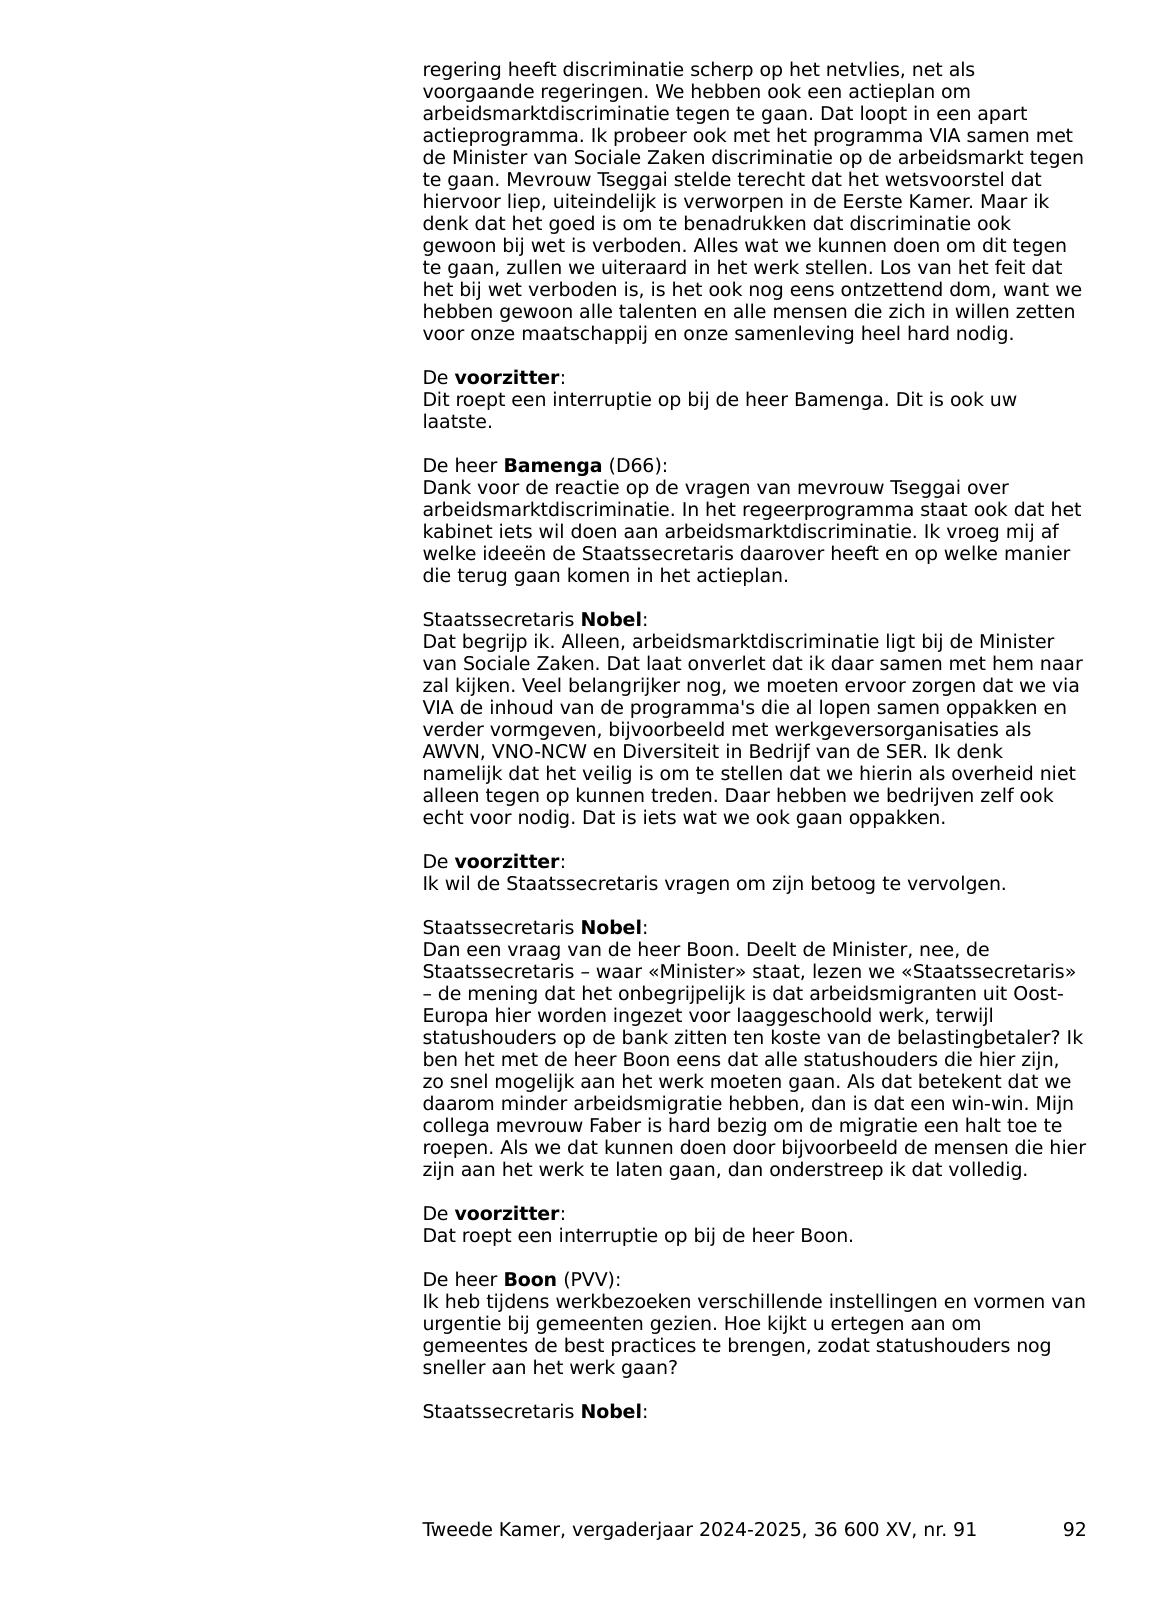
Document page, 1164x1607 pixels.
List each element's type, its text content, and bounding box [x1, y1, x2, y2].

text Dank voor de reactie op de vragen van mevrouw Tseggai over arbeidsmarktdiscriminatie. In het regeerprogramma staat ook dat het kabinet iets wil doen aan arbeidsmarktdiscriminatie. Ik vroeg mij af welke ideeën de Staatssecretaris daarover heeft en op welke manier die terug gaan komen in het actieplan. [422, 477, 1087, 587]
text De voorzitter: [422, 1203, 1087, 1225]
text De heer Bamenga (D66): [422, 455, 1087, 477]
text Ik heb tijdens werkbezoeken verschillende instellingen en vormen van urgentie bij gemeenten gezien. Hoe kijkt u ertegen aan om gemeentes de best practices te brengen, zodat statushouders nog sneller aan het werk gaan? [422, 1291, 1087, 1379]
text Staatssecretaris Nobel: [422, 917, 1087, 939]
text De heer Boon (PVV): [422, 1269, 1087, 1291]
text Dat begrijp ik. Alleen, arbeidsmarktdiscriminatie ligt bij de Minister van Sociale Zaken. Dat laat onverlet dat ik daar samen met hem naar zal kijken. Veel belangrijker nog, we moeten ervoor zorgen dat we via VIA de inhoud van de programma's die al lopen samen oppakken en verder vormgeven, bijvoorbeeld met werkgeversorganisaties als AWVN, VNO-NCW en Diversiteit in Bedrijf van de SER. Ik denk namelijk dat het veilig is om te stellen dat we hierin als overheid niet alleen tegen op kunnen treden. Daar hebben we bedrijven zelf ook echt voor nodig. Dat is iets wat we ook gaan oppakken. [422, 631, 1087, 829]
text Staatssecretaris Nobel: [422, 609, 1087, 631]
text De voorzitter: [422, 851, 1087, 873]
text Staatssecretaris Nobel: [422, 1401, 1087, 1423]
text Dit roept een interruptie op bij de heer Bamenga. Dit is ook uw laatste. [422, 389, 1087, 433]
text Dat roept een interruptie op bij de heer Boon. [422, 1225, 1087, 1247]
text Dan een vraag van de heer Boon. Deelt de Minister, nee, de Staatssecretaris – waar «Minister» staat, lezen we «Staatssecretaris» – de mening dat het onbegrijpelijk is dat arbeidsmigranten uit Oost-Europa hier worden ingezet voor laaggeschoold werk, terwijl statushouders op de bank zitten ten koste van de belastingbetaler? Ik ben het met de heer Boon eens dat alle statushouders die hier zijn, zo snel mogelijk aan het werk moeten gaan. Als dat betekent dat we daarom minder arbeidsmigratie hebben, dan is dat een win-win. Mijn collega mevrouw Faber is hard bezig om de migratie een halt toe te roepen. Als we dat kunnen doen door bijvoorbeeld de mensen die hier zijn aan het werk te laten gaan, dan onderstreep ik dat volledig. [422, 939, 1087, 1181]
text Ik wil de Staatssecretaris vragen om zijn betoog te vervolgen. [422, 873, 1087, 895]
text De voorzitter: [422, 367, 1087, 389]
text regering heeft discriminatie scherp op het netvlies, net als voorgaande regeringen. We hebben ook een actieplan om arbeidsmarktdiscriminatie tegen te gaan. Dat loopt in een apart actieprogramma. Ik probeer ook met het programma VIA samen met de Minister van Sociale Zaken discriminatie op de arbeidsmarkt tegen te gaan. Mevrouw Tseggai stelde terecht dat het wetsvoorstel dat hiervoor liep, uiteindelijk is verworpen in de Eerste Kamer. Maar ik denk dat het goed is om te benadrukken dat discriminatie ook gewoon bij wet is verboden. Alles wat we kunnen doen om dit tegen te gaan, zullen we uiteraard in het werk stellen. Los van het feit dat het bij wet verboden is, is het ook nog eens ontzettend dom, want we hebben gewoon alle talenten en alle mensen die zich in willen zetten voor onze maatschappij en onze samenleving heel hard nodig. [422, 59, 1087, 345]
